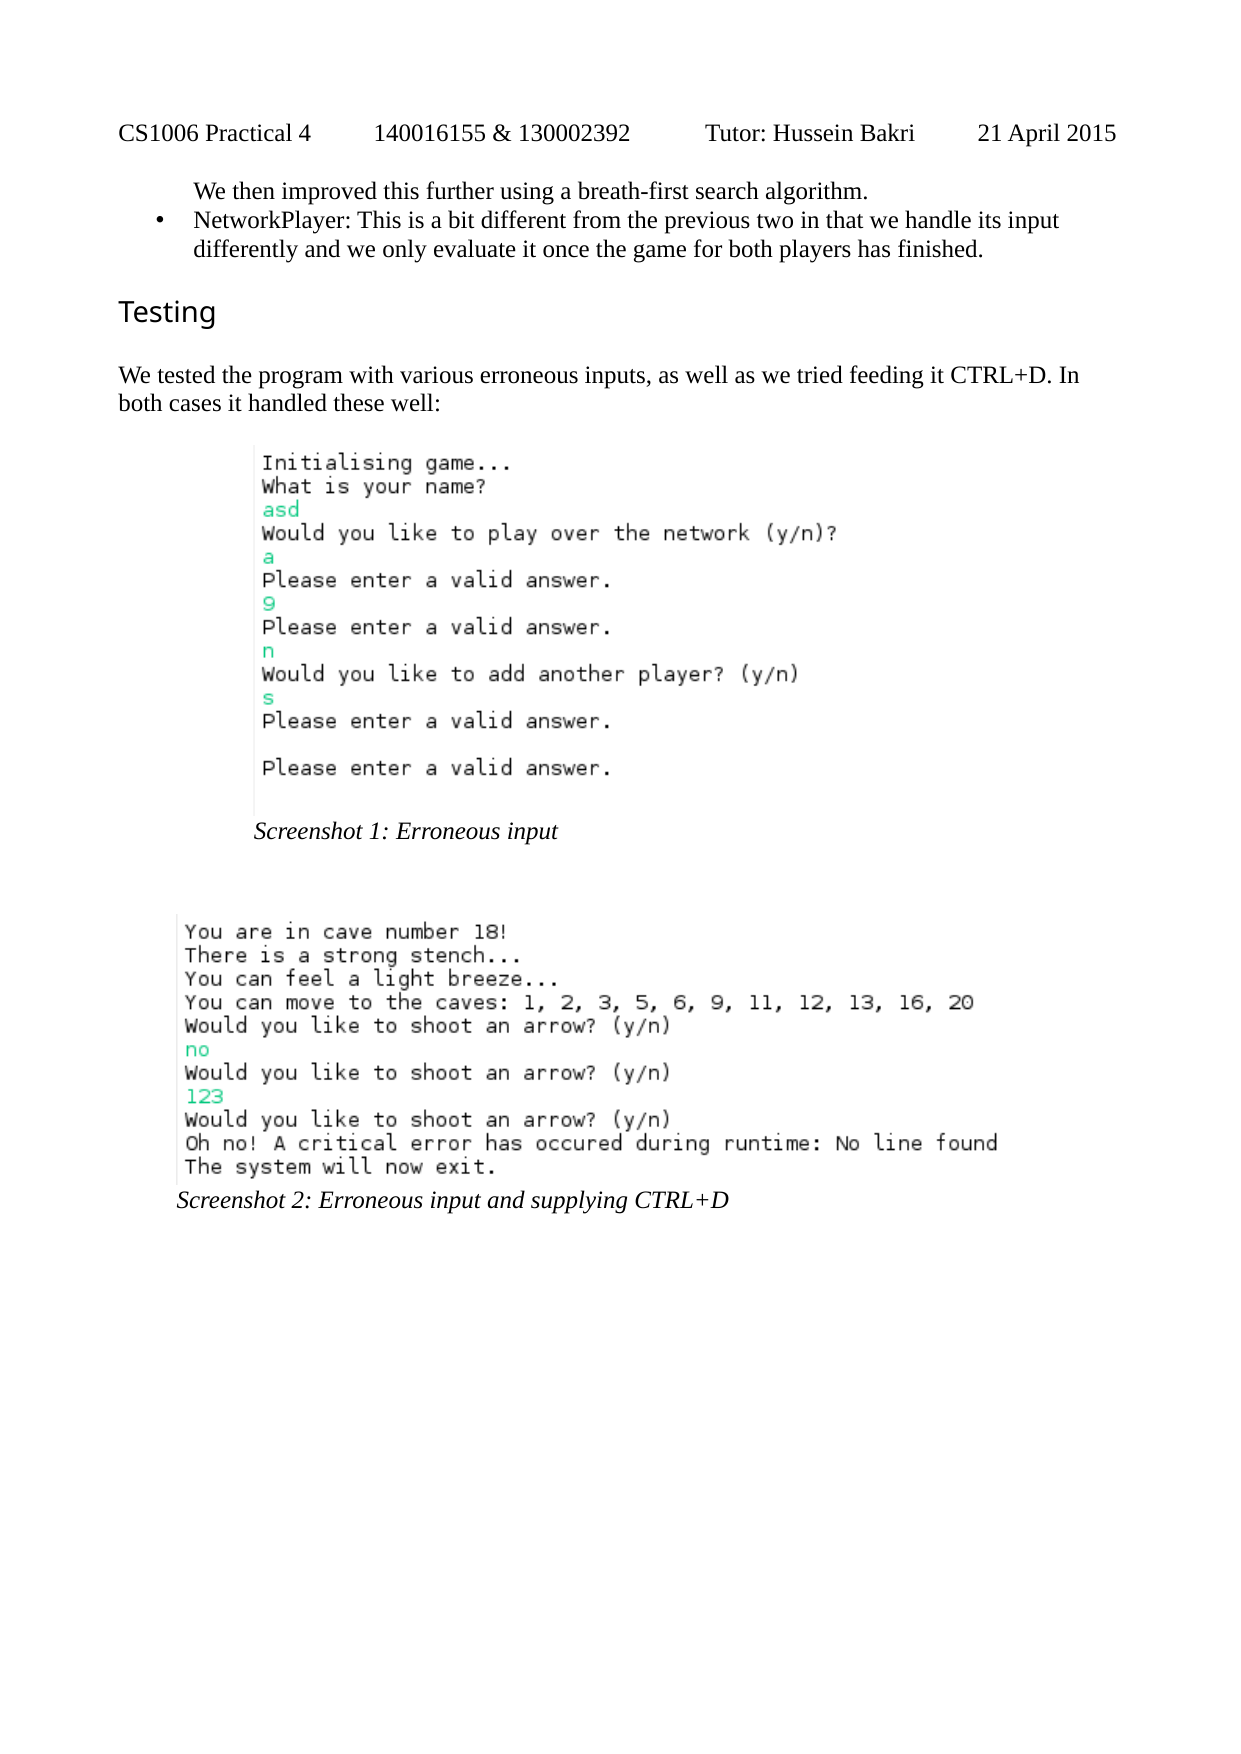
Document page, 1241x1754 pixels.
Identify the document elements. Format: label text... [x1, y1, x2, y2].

text Screenshot 1: Erroneous input [254, 816, 899, 844]
picture [176, 914, 1042, 1185]
list NetworkPlayer: This is a bit different from the previous two in that we handle its input differently and we only evaluate it once the game for both players has finished. [156, 205, 1122, 263]
text We tested the program with various erroneous inputs, as well as we tried feeding it CTRL+D. In both cases it handled these well: [118, 360, 1122, 417]
text Testing [118, 291, 1122, 331]
picture [253, 445, 899, 816]
list We then improved this further using a breath-first search algorithm. [156, 176, 1122, 205]
text Screenshot 2: Erroneous input and supplying CTRL+D [176, 1185, 1042, 1213]
